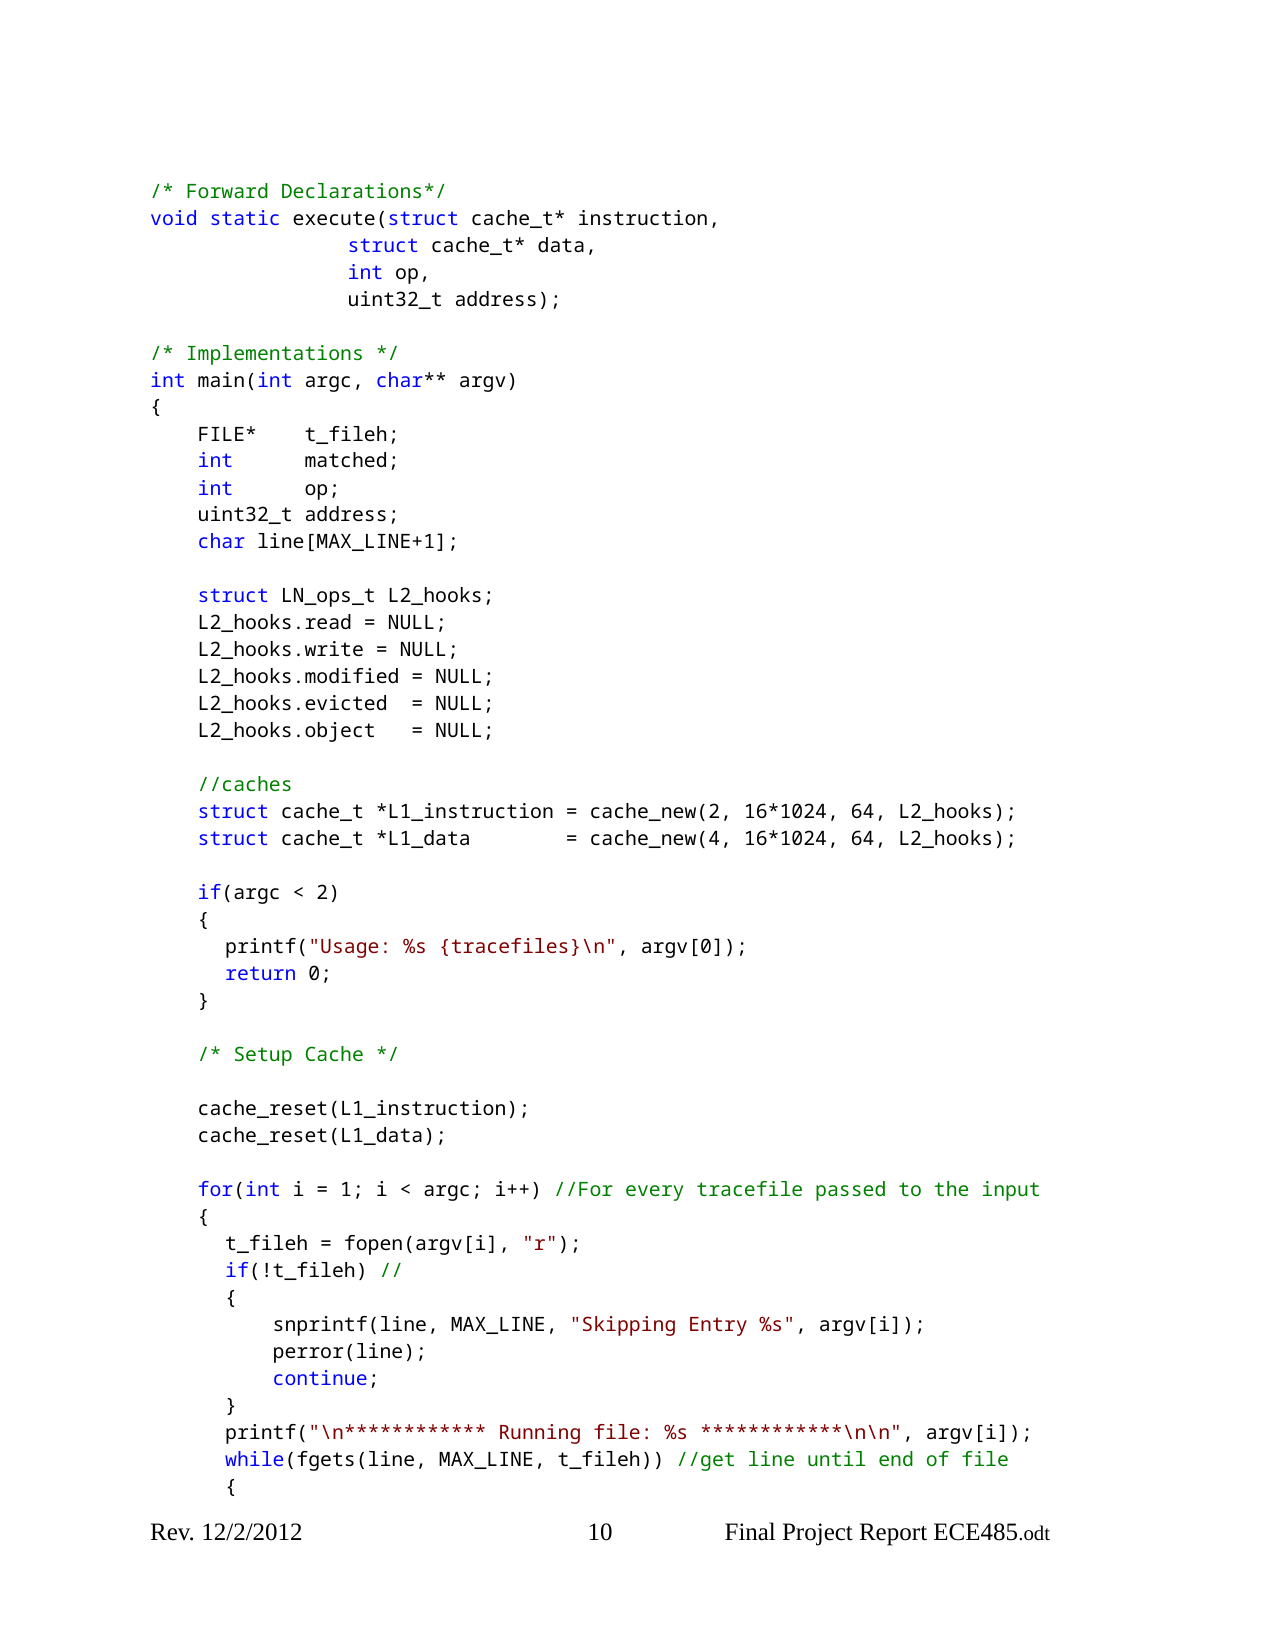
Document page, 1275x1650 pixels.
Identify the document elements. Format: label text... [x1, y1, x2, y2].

text { [150, 1202, 1125, 1229]
text /* Forward Declarations*/ [150, 177, 1125, 204]
text FILE* t_fileh; [150, 420, 1125, 447]
text { [150, 1283, 1125, 1310]
text continue; [150, 1364, 1125, 1391]
text int op, [150, 258, 1125, 285]
text struct cache_t *L1_instruction = cache_new(2, 16*1024, 64, L2_hooks); [150, 797, 1125, 824]
text L2_hooks.object = NULL; [150, 717, 1125, 743]
text //caches [150, 771, 1125, 797]
text struct cache_t *L1_data = cache_new(4, 16*1024, 64, L2_hooks); [150, 824, 1125, 851]
text if(!t_fileh) // [150, 1256, 1125, 1283]
text int op; [150, 474, 1125, 501]
text perror(line); [150, 1337, 1125, 1364]
text L2_hooks.modified = NULL; [150, 663, 1125, 689]
text struct LN_ops_t L2_hooks; [150, 582, 1125, 609]
text struct cache_t* data, [150, 231, 1125, 258]
text void static execute(struct cache_t* instruction, [150, 204, 1125, 231]
text for(int i = 1; i < argc; i++) //For every tracefile passed to the input [150, 1175, 1125, 1202]
text int matched; [150, 447, 1125, 474]
text while(fgets(line, MAX_LINE, t_fileh)) //get line until end of file [150, 1445, 1125, 1472]
text char line[MAX_LINE+1]; [150, 528, 1125, 555]
text L2_hooks.evicted = NULL; [150, 689, 1125, 717]
text /* Setup Cache */ [150, 1040, 1125, 1067]
text L2_hooks.write = NULL; [150, 636, 1125, 663]
text int main(int argc, char** argv) [150, 366, 1125, 393]
text cache_reset(L1_instruction); [150, 1094, 1125, 1121]
text return 0; [150, 959, 1125, 986]
text { [150, 393, 1125, 420]
text cache_reset(L1_data); [150, 1121, 1125, 1148]
text { [150, 1472, 1125, 1499]
text uint32_t address; [150, 501, 1125, 528]
text } [150, 986, 1125, 1013]
text uint32_t address); [150, 285, 1125, 312]
text t_fileh = fopen(argv[i], "r"); [150, 1229, 1125, 1256]
text printf("\n************ Running file: %s ************\n\n", argv[i]); [150, 1418, 1125, 1445]
text /* Implementations */ [150, 339, 1125, 366]
text L2_hooks.read = NULL; [150, 609, 1125, 636]
text if(argc < 2) [150, 878, 1125, 905]
text } [150, 1391, 1125, 1418]
text printf("Usage: %s {tracefiles}\n", argv[0]); [150, 932, 1125, 959]
text { [150, 905, 1125, 932]
text snprintf(line, MAX_LINE, "Skipping Entry %s", argv[i]); [150, 1310, 1125, 1337]
